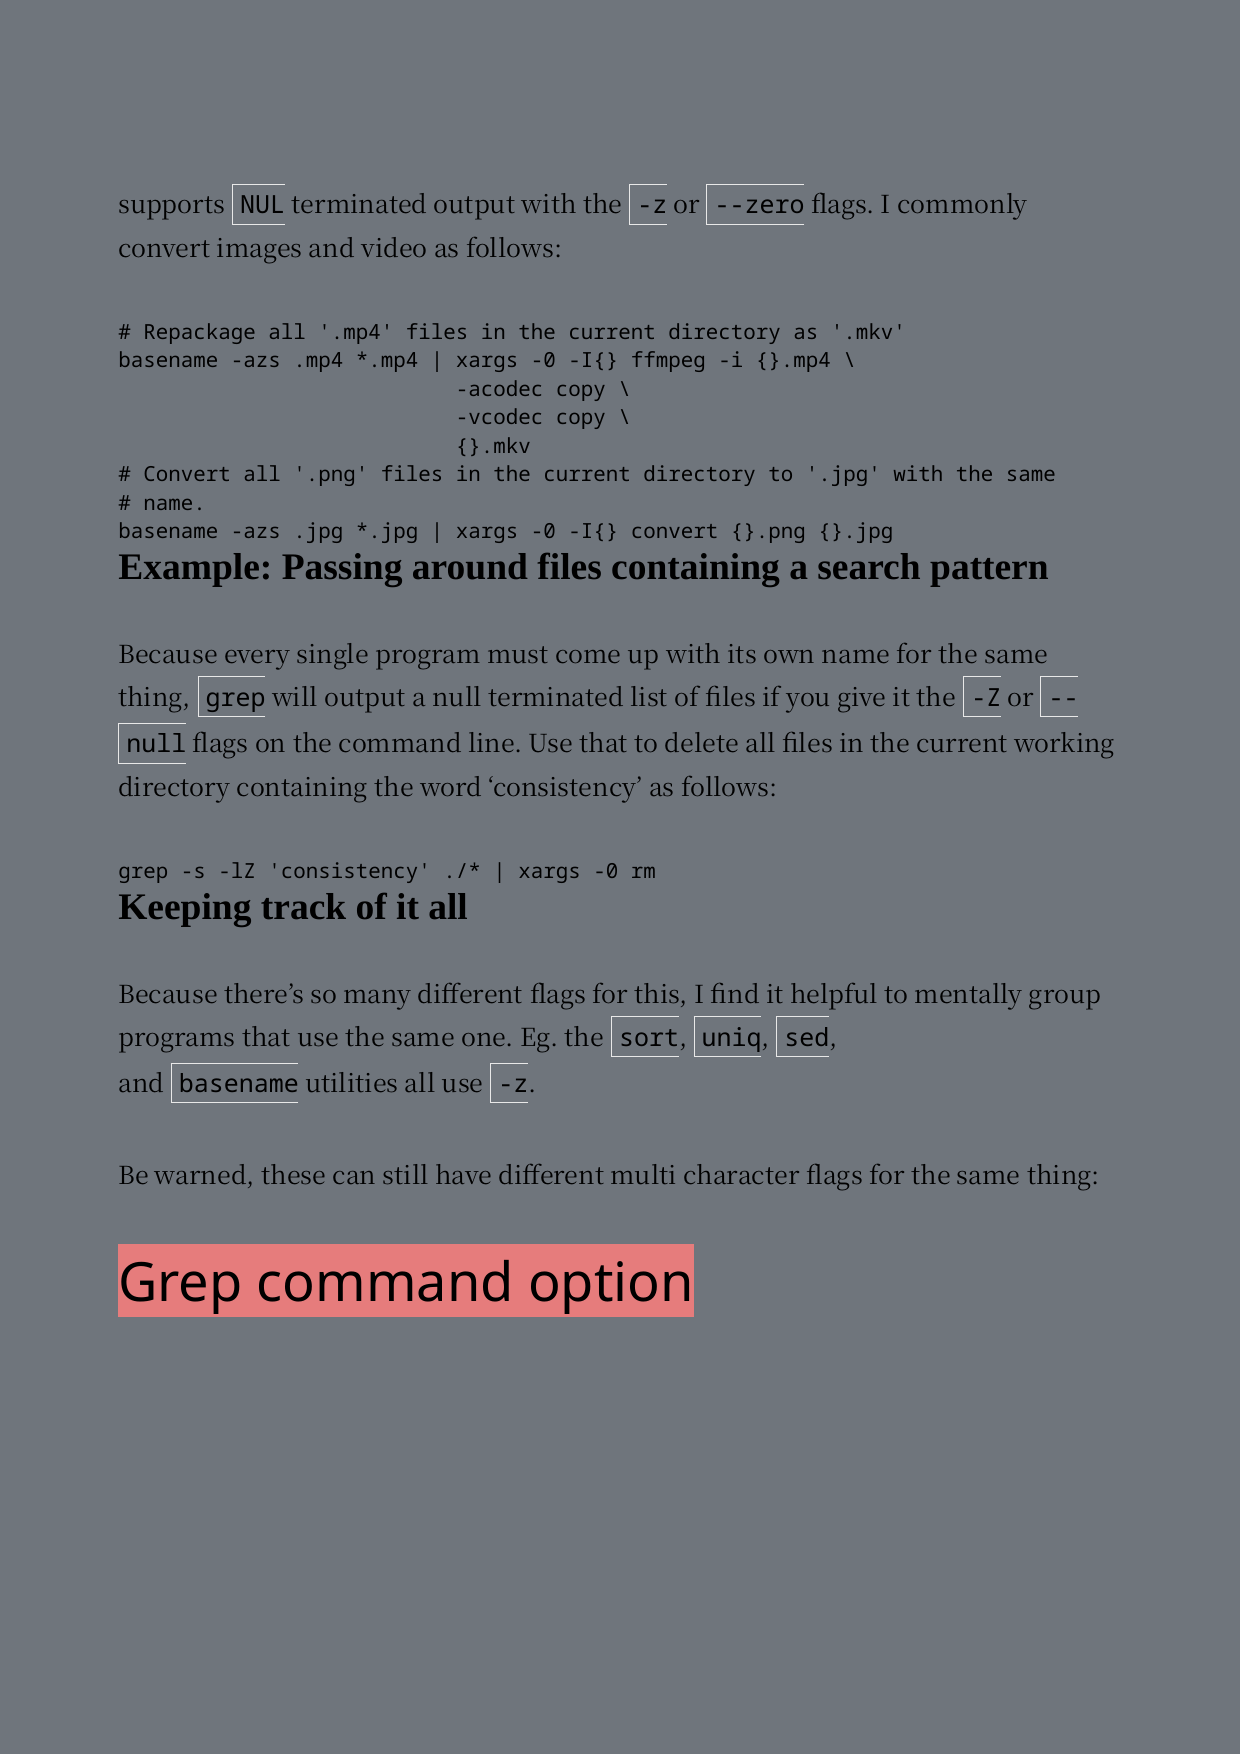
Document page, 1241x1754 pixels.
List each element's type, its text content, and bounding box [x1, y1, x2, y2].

text basename -azs .mp4 *.mp4 | xargs -0 -I{} ffmpeg -i {}.mp4 \ [118, 346, 1122, 374]
subtitle Keeping track of it all [118, 884, 1122, 928]
text Grep command option [118, 1243, 1122, 1317]
text # name. [118, 488, 1122, 516]
text Because every single program must come up with its own name for the same thing, grep will output a null terminated list of files if you give it the -Z or --null flags on the command line. Use that to delete all files in the current working directory containing the word ‘consistency’ as follows: [118, 634, 1122, 804]
text -acodec copy \ [118, 374, 1122, 402]
text Be warned, these can still have different multi character flags for the same thing: [118, 1155, 1122, 1191]
subtitle Example: Passing around files containing a search pattern [118, 544, 1122, 588]
text -vcodec copy \ [118, 402, 1122, 431]
text grep -s -lZ 'consistency' ./* | xargs -0 rm [118, 856, 1122, 884]
text # Convert all '.png' files in the current directory to '.jpg' with the same [118, 459, 1122, 488]
text supports NUL terminated output with the -z or --zero flags. I commonly convert images and video as follows: [118, 183, 1122, 265]
text basename -azs .jpg *.jpg | xargs -0 -I{} convert {}.png {}.jpg [118, 516, 1122, 544]
text Because there’s so many different flags for this, I find it helpful to mentally group programs that use the same one. Eg. the sort, uniq, sed, and basename utilities all use -z. [118, 974, 1122, 1102]
text # Repackage all '.mp4' files in the current directory as '.mkv' [118, 317, 1122, 346]
text {}.mkv [118, 431, 1122, 459]
